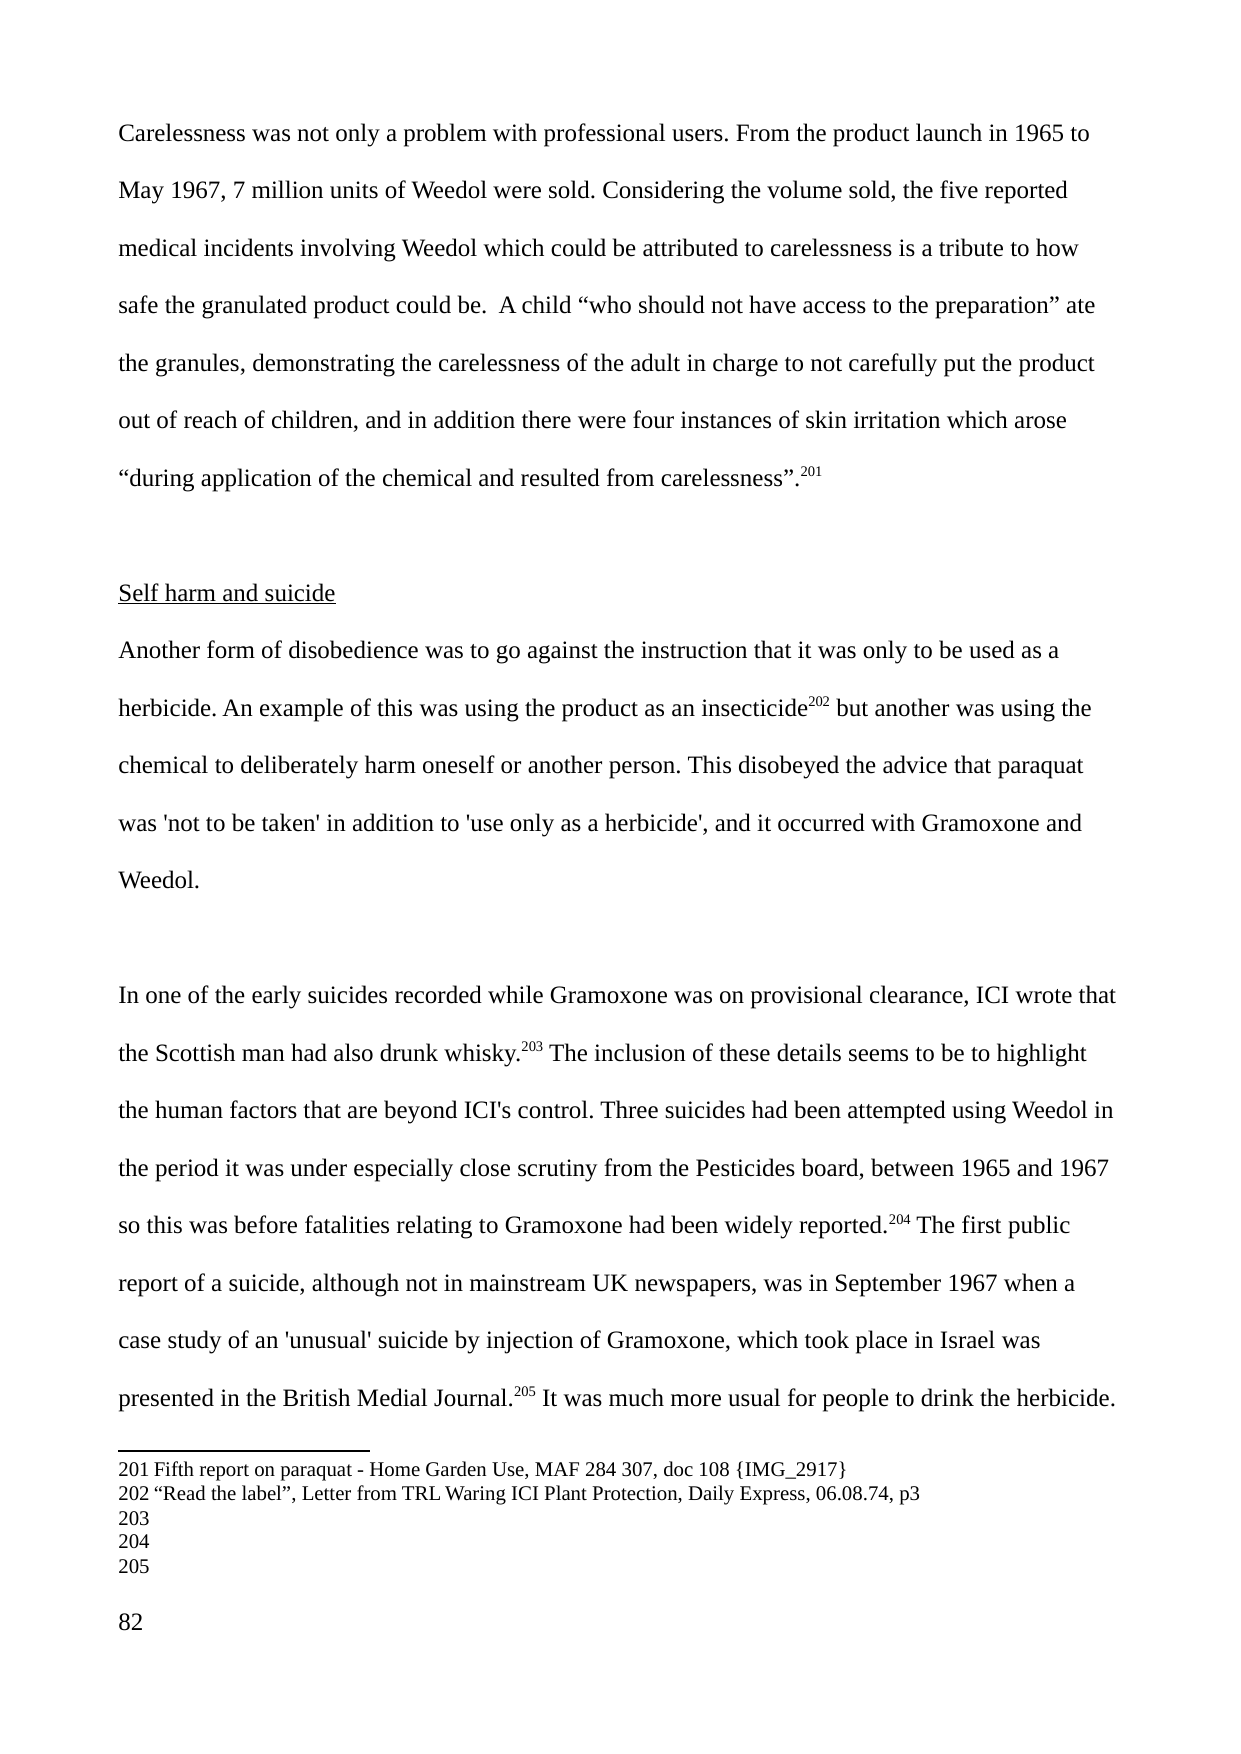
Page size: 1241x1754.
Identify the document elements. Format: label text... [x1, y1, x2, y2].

text Self harm and suicide [118, 578, 1122, 607]
text Another form of disobedience was to go against the instruction that it was only to be used as a herbicide. An example of this was using the product as an insecticide but another was using the chemical to deliberately harm oneself or another person. This disobeyed the advice that paraquat was 'not to be taken' in addition to 'use only as a herbicide', and it occurred with Gramoxone and Weedol. [118, 636, 1122, 894]
text “Read the label”, Letter from TRL Waring ICI Plant Protection, Daily Express, 06.08.74, p3 [118, 1481, 1122, 1505]
text Carelessness was not only a problem with professional users. From the product launch in 1965 to May 1967, 7 million units of Weedol were sold. Considering the volume sold, the five reported medical incidents involving Weedol which could be attributed to carelessness is a tribute to how safe the granulated product could be. A child “who should not have access to the preparation” ate the granules, demonstrating the carelessness of the adult in charge to not carefully put the product out of reach of children, and in addition there were four instances of skin irritation which arose “during application of the chemical and resulted from carelessness”. [118, 118, 1122, 492]
text In one of the early suicides recorded while Gramoxone was on provisional clearance, ICI wrote that the Scottish man had also drunk whisky. The inclusion of these details seems to be to highlight the human factors that are beyond ICI's control. Three suicides had been attempted using Weedol in the period it was under especially close scrutiny from the Pesticides board, between 1965 and 1967 so this was before fatalities relating to Gramoxone had been widely reported. The first public report of a suicide, although not in mainstream UK newspapers, was in September 1967 when a case study of an 'unusual' suicide by injection of Gramoxone, which took place in Israel was presented in the British Medial Journal. It was much more usual for people to drink the herbicide. [118, 981, 1122, 1412]
text Fifth report on paraquat - Home Garden Use, MAF 284 307, doc 108 {IMG_2917} [118, 1457, 1122, 1481]
